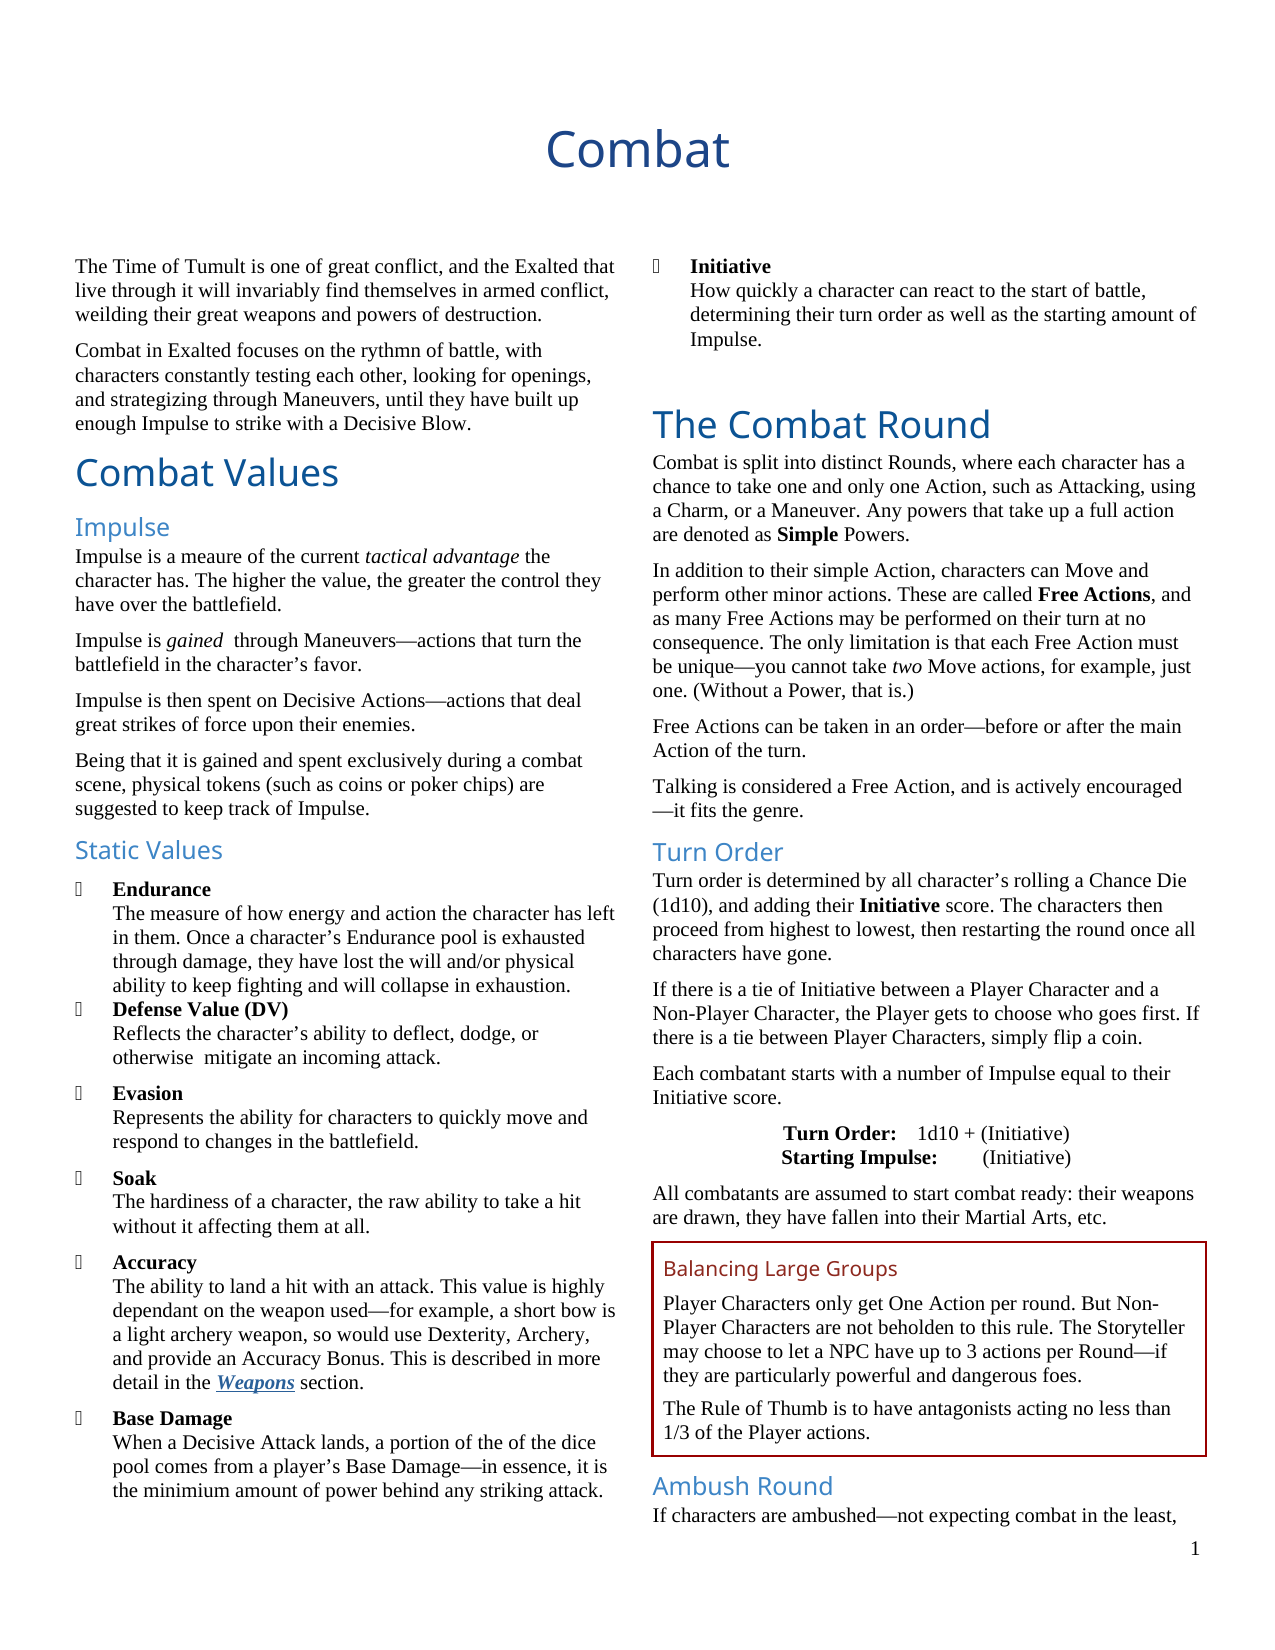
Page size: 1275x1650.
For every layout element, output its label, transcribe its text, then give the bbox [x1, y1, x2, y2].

text All combatants are assumed to start combat ready: their weapons are drawn, they have fallen into their Martial Arts, etc. [652, 1181, 1200, 1229]
text Turn Order: 1d10 + (Initiative) Starting Impulse: (Initiative) [652, 1121, 1200, 1169]
text Free Actions can be taken in an order—before or after the main Action of the turn. [652, 714, 1200, 762]
list Evasion Represents the ability for characters to quickly move and respond to changes in the battlefield. [75, 1081, 622, 1153]
subtitle Turn Order [652, 834, 1200, 868]
text Turn order is determined by all character’s rolling a Chance Die (1d10), and adding their Initiative score. The characters then proceed from highest to lowest, then restarting the round once all characters have gone. [652, 868, 1200, 965]
list Defense Value (DV) Reflects the character’s ability to deflect, dodge, or otherwise mitigate an incoming attack. [75, 997, 622, 1069]
text If characters are ambushed—not expecting combat in the least, [652, 1503, 1200, 1527]
text Impulse is then spent on Decisive Actions—actions that deal great strikes of force upon their enemies. [75, 688, 622, 736]
text Each combatant starts with a number of Impulse equal to their Initiative score. [652, 1061, 1200, 1109]
text In addition to their simple Action, characters can Move and perform other minor actions. These are called Free Actions, and as many Free Actions may be performed on their turn at no consequence. The only limitation is that each Free Action must be unique—you cannot take two Move actions, for example, just one. (Without a Power, that is.) [652, 558, 1200, 702]
subtitle Static Values [75, 832, 622, 866]
text The Time of Tumult is one of great conflict, and the Exalted that live through it will invariably find themselves in armed conflict, weilding their great weapons and powers of destruction. [75, 254, 622, 326]
table_header Balancing Large Groups Player Characters only get One Action per round. But Non-Player Characters are not beholden to this rule. The Storyteller may choose to let a NPC have up to 3 actions per Round—if they are particularly powerful and dangerous foes. The Rule of Thumb is to have antagonists acting no less than 1/3 of the Player actions. [654, 1243, 1205, 1455]
list Endurance The measure of how energy and action the character has left in them. Once a character’s Endurance pool is exhausted through damage, they have lost the will and/or physical ability to keep fighting and will collapse in exhaustion. [75, 877, 622, 997]
subtitle The Combat Round [652, 398, 1200, 449]
text If there is a tie of Initiative between a Player Character and a Non-Player Character, the Player gets to choose who goes first. If there is a tie between Player Characters, simply flip a coin. [652, 977, 1200, 1049]
list Soak The hardiness of a character, the raw ability to take a hit without it affecting them at all. [75, 1165, 622, 1238]
list Accuracy The ability to land a hit with an attack. This value is highly dependant on the weapon used—for example, a short bow is a light archery weapon, so would use Dexterity, Archery, and provide an Accuracy Bonus. This is described in more detail in the Weapons section. [75, 1249, 622, 1394]
subtitle Impulse [75, 510, 622, 544]
subtitle Combat Values [75, 447, 622, 498]
text Combat in Exalted focuses on the rythmn of battle, with characters constantly testing each other, looking for openings, and strategizing through Maneuvers, until they have built up enough Impulse to strike with a Decisive Blow. [75, 338, 622, 435]
subtitle Ambush Round [652, 1469, 1200, 1503]
subtitle Combat [75, 114, 1200, 182]
list Base Damage When a Decisive Attack lands, a portion of the of the dice pool comes from a player’s Base Damage—in essence, it is the minimium amount of power behind any striking attack. [75, 1406, 622, 1502]
text Impulse is gained through Maneuvers—actions that turn the battlefield in the character’s favor. [75, 628, 622, 676]
list Initiative How quickly a character can react to the start of battle, determining their turn order as well as the starting amount of Impulse. [652, 254, 1200, 351]
text Impulse is a meaure of the current tactical advantage the character has. The higher the value, the greater the control they have over the battlefield. [75, 544, 622, 616]
text Talking is considered a Free Action, and is actively encouraged—it fits the genre. [652, 774, 1200, 822]
text Being that it is gained and spent exclusively during a combat scene, physical tokens (such as coins or poker chips) are suggested to keep track of Impulse. [75, 748, 622, 820]
text Combat is split into distinct Rounds, where each character has a chance to take one and only one Action, such as Attacking, using a Charm, or a Maneuver. Any powers that take up a full action are denoted as Simple Powers. [652, 449, 1200, 546]
